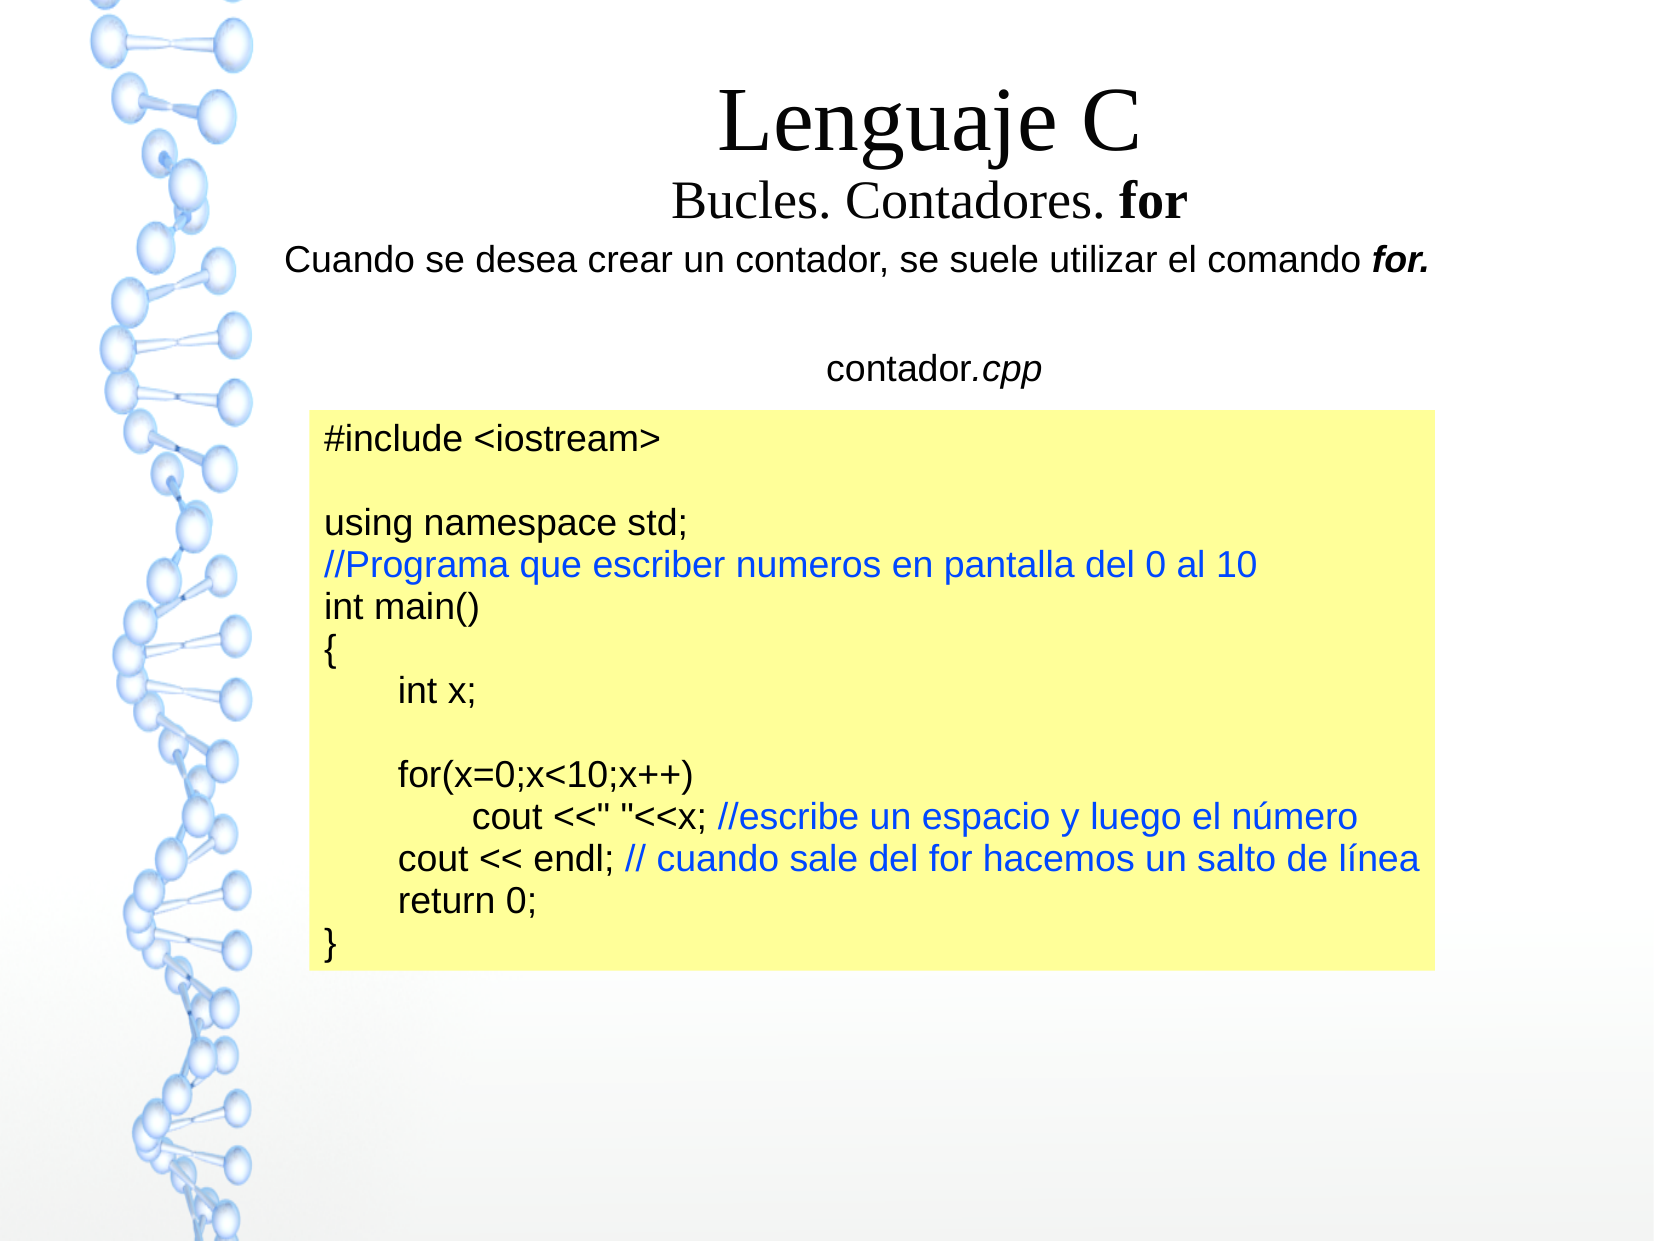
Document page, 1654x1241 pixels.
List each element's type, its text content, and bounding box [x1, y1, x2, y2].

title Lenguaje C Bucles. Contadores. for [265, 47, 1595, 252]
text_box contador.cpp [707, 340, 1151, 398]
text_box #include <iostream> using namespace std; //Programa que escriber numeros en pantalla del 0 al 10 int main() { int x; for(x=0;x<10;x++) cout <<" "<<x; //escribe un espacio y luego el número cout << endl; // cuando sale del for hacemos un salto de línea return 0; } [309, 410, 1435, 971]
text_box Cuando se desea crear un contador, se suele utilizar el comando for. [269, 231, 1608, 289]
picture [0, 0, 1654, 1241]
